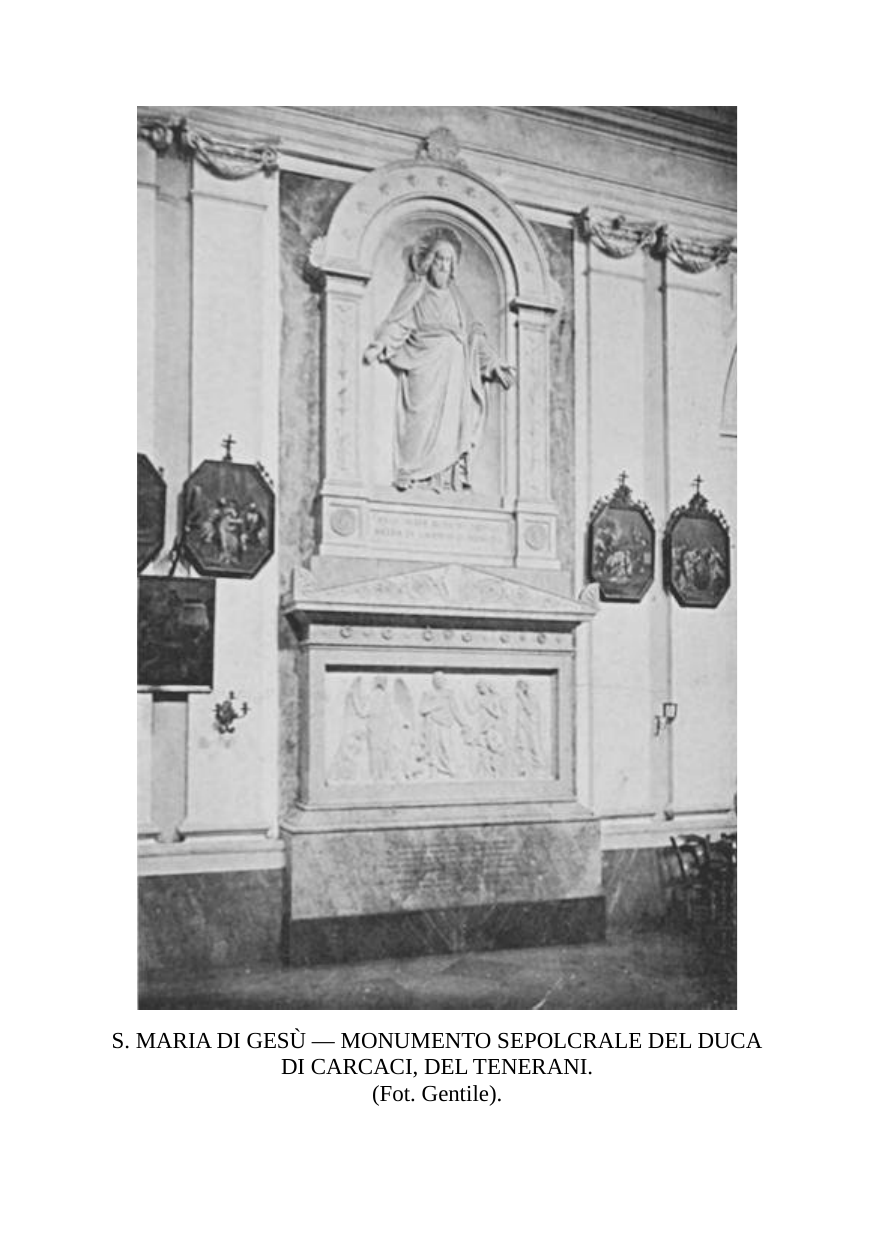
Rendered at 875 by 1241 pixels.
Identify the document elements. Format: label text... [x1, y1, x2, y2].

text S. MARIA DI GESÙ ― MONUMENTO SEPOLCRALE DEL DUCA DI CARCACI, DEL TENERANI. (Fot. Gentile). [106, 1027, 768, 1106]
picture [137, 106, 738, 1010]
